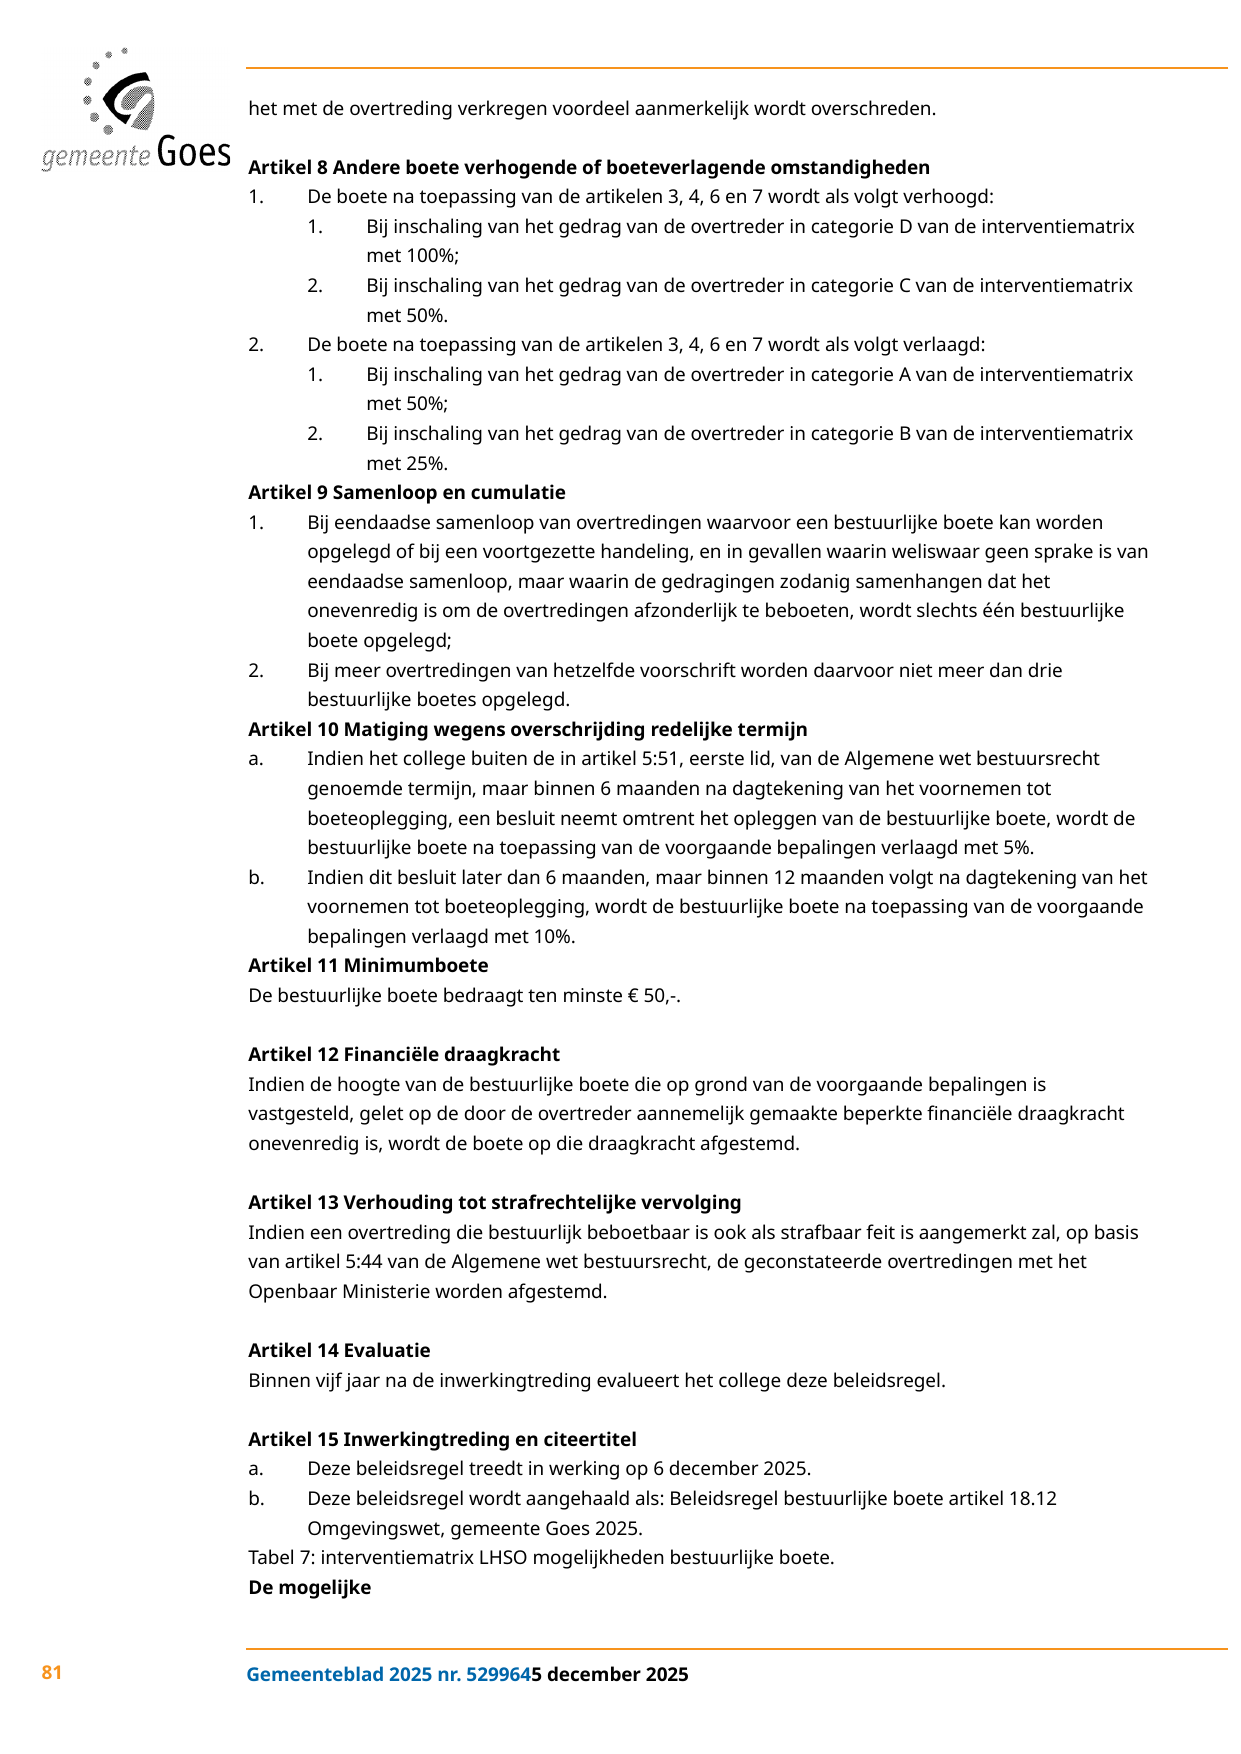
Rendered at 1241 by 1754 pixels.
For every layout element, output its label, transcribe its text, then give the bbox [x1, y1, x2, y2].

list Bij inschaling van het gedrag van de overtreder in categorie C van de interventiematrix met 50%. [307, 272, 1152, 328]
text Binnen vijf jaar na de inwerkingtreding evalueert het college deze beleidsregel. [248, 1367, 1152, 1393]
text Artikel 9 Samenloop en cumulatie [248, 479, 1152, 505]
text Artikel 11 Minimumboete [248, 953, 1152, 978]
text Artikel 15 Inwerkingtreding en citeertitel [248, 1426, 1152, 1452]
text Indien de hoogte van de bestuurlijke boete die op grond van de voorgaande bepalingen is vastgesteld, gelet op de door de overtreder aannemelijk gemaakte beperkte financiële draagkracht onevenredig is, wordt de boete op die draagkracht afgestemd. [248, 1071, 1152, 1156]
table_header [790, 1574, 971, 1600]
list Deze beleidsregel treedt in werking op 6 december 2025. [248, 1456, 1152, 1481]
table_header [429, 1574, 609, 1600]
list Bij meer overtredingen van hetzelfde voorschrift worden daarvoor niet meer dan drie bestuurlijke boetes opgelegd. [248, 657, 1152, 712]
list De boete na toepassing van de artikelen 3, 4, 6 en 7 wordt als volgt verlaagd: [248, 331, 1152, 357]
text Indien een overtreding die bestuurlijk beboetbaar is ook als strafbaar feit is aangemerkt zal, op basis van artikel 5:44 van de Algemene wet bestuursrecht, de geconstateerde overtredingen met het Openbaar Ministerie worden afgestemd. [248, 1219, 1152, 1304]
table_header De mogelijke [248, 1574, 429, 1600]
list Bij inschaling van het gedrag van de overtreder in categorie A van de interventiematrix met 50%; [307, 361, 1152, 416]
text Artikel 13 Verhouding tot strafrechtelijke vervolging [248, 1189, 1152, 1215]
list Indien dit besluit later dan 6 maanden, maar binnen 12 maanden volgt na dagtekening van het voornemen tot boeteoplegging, wordt de bestuurlijke boete na toepassing van de voorgaande bepalingen verlaagd met 10%. [248, 864, 1152, 949]
picture [41, 47, 231, 172]
list Deze beleidsregel wordt aangehaald als: Beleidsregel bestuurlijke boete artikel 18.12 Omgevingswet, gemeente Goes 2025. [248, 1485, 1152, 1541]
text Artikel 12 Financiële draagkracht [248, 1041, 1152, 1067]
text Tabel 7: interventiematrix LHSO mogelijkheden bestuurlijke boete. [248, 1544, 1152, 1570]
text Artikel 14 Evaluatie [248, 1337, 1152, 1363]
list De boete na toepassing van de artikelen 3, 4, 6 en 7 wordt als volgt verhoogd: [248, 183, 1152, 209]
list Bij inschaling van het gedrag van de overtreder in categorie D van de interventiematrix met 100%; [307, 213, 1152, 268]
list Bij eendaadse samenloop van overtredingen waarvoor een bestuurlijke boete kan worden opgelegd of bij een voortgezette handeling, en in gevallen waarin weliswaar geen sprake is van eendaadse samenloop, maar waarin de gedragingen zodanig samenhangen dat het onevenredig is om de overtredingen afzonderlijk te beboeten, wordt slechts één bestuurlijke boete opgelegd; [248, 509, 1152, 653]
table_header [609, 1574, 790, 1600]
table_header [971, 1574, 1152, 1600]
text Artikel 10 Matiging wegens overschrijding redelijke termijn [248, 716, 1152, 742]
text De bestuurlijke boete bedraagt ten minste € 50,-. [248, 982, 1152, 1008]
list Indien het college buiten de in artikel 5:51, eerste lid, van de Algemene wet bestuursrecht genoemde termijn, maar binnen 6 maanden na dagtekening van het voornemen tot boeteoplegging, een besluit neemt omtrent het opleggen van de bestuurlijke boete, wordt de bestuurlijke boete na toepassing van de voorgaande bepalingen verlaagd met 5%. [248, 746, 1152, 860]
text het met de overtreding verkregen voordeel aanmerkelijk wordt overschreden. [248, 95, 1152, 121]
list Bij inschaling van het gedrag van de overtreder in categorie B van de interventiematrix met 25%. [307, 420, 1152, 476]
text Artikel 8 Andere boete verhogende of boeteverlagende omstandigheden [248, 154, 1152, 180]
